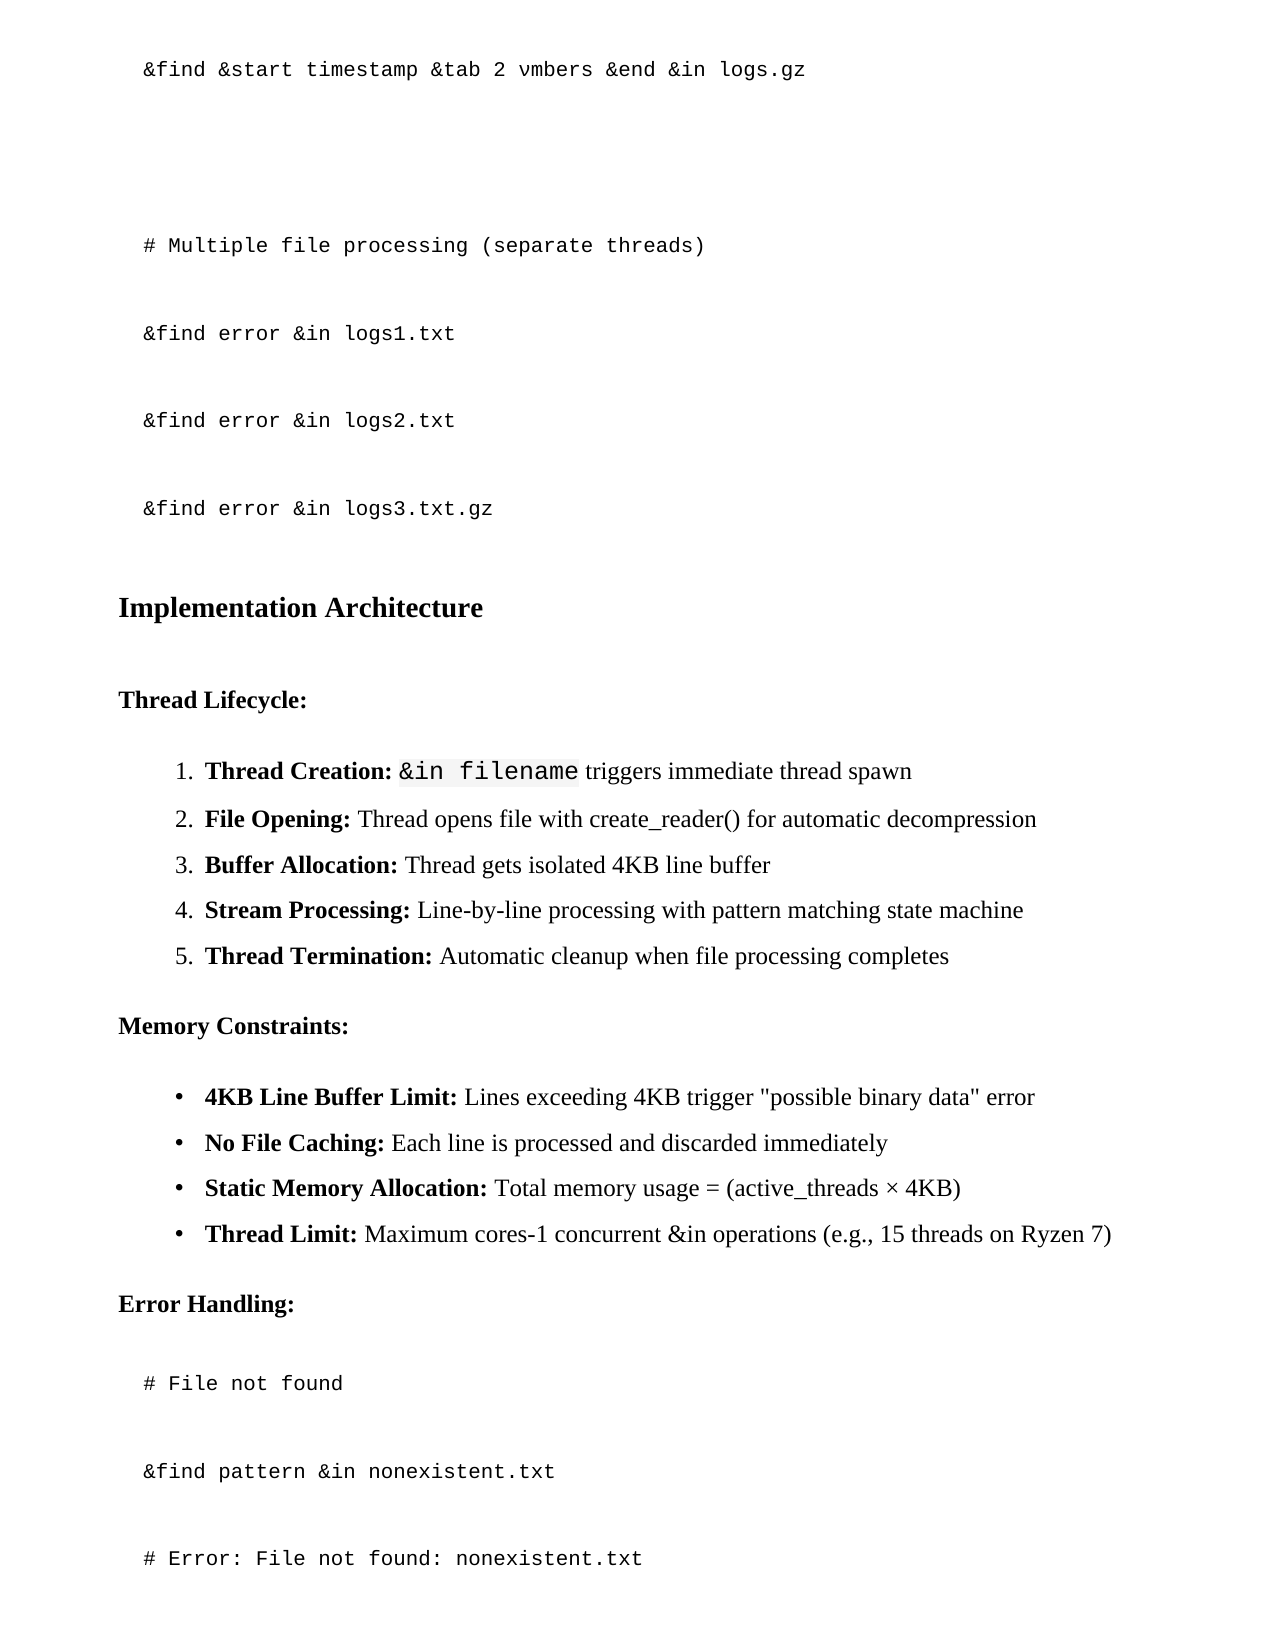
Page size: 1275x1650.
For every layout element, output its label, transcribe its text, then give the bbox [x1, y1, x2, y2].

text # Error: File not found: nonexistent.txt [143, 1548, 1191, 1572]
list Thread Creation: &in filename triggers immediate thread spawn [175, 756, 1203, 787]
list No File Caching: Each line is processed and discarded immediately [175, 1128, 1203, 1157]
list Thread Termination: Automatic cleanup when file processing completes [175, 941, 1203, 969]
subtitle Memory Constraints: [118, 1011, 1216, 1040]
text # Multiple file processing (separate threads) [143, 235, 1191, 258]
subtitle Error Handling: [118, 1289, 1216, 1318]
list Buffer Allocation: Thread gets isolated 4KB line buffer [175, 850, 1203, 878]
text # File not found [143, 1373, 1191, 1396]
list Thread Limit: Maximum cores-1 concurrent &in operations (e.g., 15 threads on Ryzen 7) [175, 1219, 1203, 1248]
list Stream Processing: Line-by-line processing with pattern matching state machine [175, 895, 1203, 924]
subtitle Thread Lifecycle: [118, 685, 1216, 714]
list 4KB Line Buffer Limit: Lines exceeding 4KB trigger "possible binary data" error [175, 1082, 1203, 1111]
text &find error &in logs3.txt.gz [143, 498, 1191, 522]
list File Opening: Thread opens file with create_reader() for automatic decompression [175, 804, 1203, 833]
text &find pattern &in nonexistent.txt [143, 1461, 1191, 1484]
text &find error &in logs2.txt [143, 410, 1191, 434]
text &find &start timestamp &tab 2 νmbers &end &in logs.gz [143, 59, 1191, 83]
text &find error &in logs1.txt [143, 322, 1191, 346]
subtitle Implementation Architecture [118, 590, 1216, 624]
list Static Memory Allocation: Total memory usage = (active_threads × 4KB) [175, 1173, 1203, 1202]
